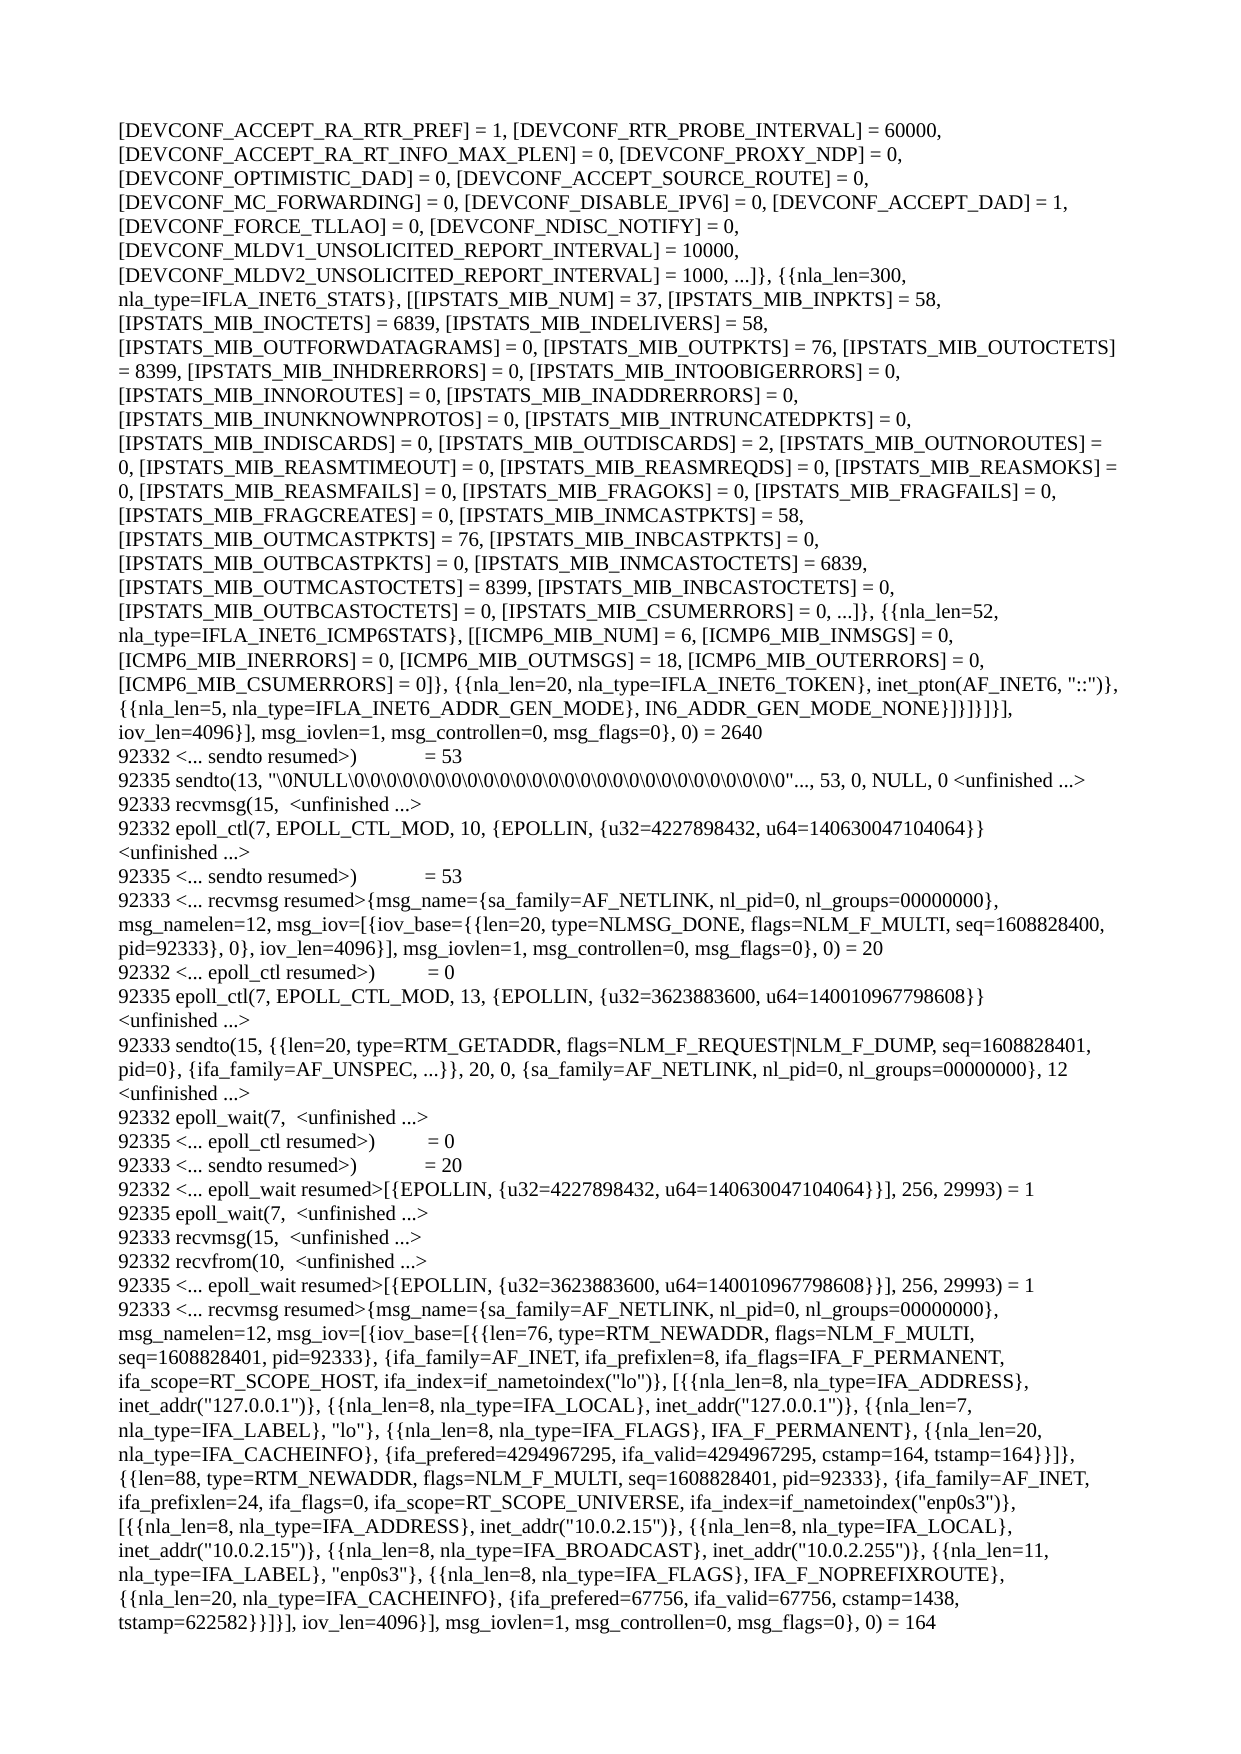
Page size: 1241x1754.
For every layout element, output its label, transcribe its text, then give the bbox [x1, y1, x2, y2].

text 92332 <... sendto resumed>) = 53 [118, 744, 1122, 768]
text 92332 recvfrom(10, <unfinished ...> [118, 1249, 1122, 1273]
text 92333 <... recvmsg resumed>{msg_name={sa_family=AF_NETLINK, nl_pid=0, nl_groups=00000000}, msg_namelen=12, msg_iov=[{iov_base={{len=20, type=NLMSG_DONE, flags=NLM_F_MULTI, seq=1608828400, pid=92333}, 0}, iov_len=4096}], msg_iovlen=1, msg_controllen=0, msg_flags=0}, 0) = 20 [118, 888, 1122, 960]
text 92333 recvmsg(15, <unfinished ...> [118, 792, 1122, 816]
text [DEVCONF_ACCEPT_RA_RTR_PREF] = 1, [DEVCONF_RTR_PROBE_INTERVAL] = 60000, [DEVCONF_ACCEPT_RA_RT_INFO_MAX_PLEN] = 0, [DEVCONF_PROXY_NDP] = 0, [DEVCONF_OPTIMISTIC_DAD] = 0, [DEVCONF_ACCEPT_SOURCE_ROUTE] = 0, [DEVCONF_MC_FORWARDING] = 0, [DEVCONF_DISABLE_IPV6] = 0, [DEVCONF_ACCEPT_DAD] = 1, [DEVCONF_FORCE_TLLAO] = 0, [DEVCONF_NDISC_NOTIFY] = 0, [DEVCONF_MLDV1_UNSOLICITED_REPORT_INTERVAL] = 10000, [DEVCONF_MLDV2_UNSOLICITED_REPORT_INTERVAL] = 1000, ...]}, {{nla_len=300, nla_type=IFLA_INET6_STATS}, [[IPSTATS_MIB_NUM] = 37, [IPSTATS_MIB_INPKTS] = 58, [IPSTATS_MIB_INOCTETS] = 6839, [IPSTATS_MIB_INDELIVERS] = 58, [IPSTATS_MIB_OUTFORWDATAGRAMS] = 0, [IPSTATS_MIB_OUTPKTS] = 76, [IPSTATS_MIB_OUTOCTETS] = 8399, [IPSTATS_MIB_INHDRERRORS] = 0, [IPSTATS_MIB_INTOOBIGERRORS] = 0, [IPSTATS_MIB_INNOROUTES] = 0, [IPSTATS_MIB_INADDRERRORS] = 0, [IPSTATS_MIB_INUNKNOWNPROTOS] = 0, [IPSTATS_MIB_INTRUNCATEDPKTS] = 0, [IPSTATS_MIB_INDISCARDS] = 0, [IPSTATS_MIB_OUTDISCARDS] = 2, [IPSTATS_MIB_OUTNOROUTES] = 0, [IPSTATS_MIB_REASMTIMEOUT] = 0, [IPSTATS_MIB_REASMREQDS] = 0, [IPSTATS_MIB_REASMOKS] = 0, [IPSTATS_MIB_REASMFAILS] = 0, [IPSTATS_MIB_FRAGOKS] = 0, [IPSTATS_MIB_FRAGFAILS] = 0, [IPSTATS_MIB_FRAGCREATES] = 0, [IPSTATS_MIB_INMCASTPKTS] = 58, [IPSTATS_MIB_OUTMCASTPKTS] = 76, [IPSTATS_MIB_INBCASTPKTS] = 0, [IPSTATS_MIB_OUTBCASTPKTS] = 0, [IPSTATS_MIB_INMCASTOCTETS] = 6839, [IPSTATS_MIB_OUTMCASTOCTETS] = 8399, [IPSTATS_MIB_INBCASTOCTETS] = 0, [IPSTATS_MIB_OUTBCASTOCTETS] = 0, [IPSTATS_MIB_CSUMERRORS] = 0, ...]}, {{nla_len=52, nla_type=IFLA_INET6_ICMP6STATS}, [[ICMP6_MIB_NUM] = 6, [ICMP6_MIB_INMSGS] = 0, [ICMP6_MIB_INERRORS] = 0, [ICMP6_MIB_OUTMSGS] = 18, [ICMP6_MIB_OUTERRORS] = 0, [ICMP6_MIB_CSUMERRORS] = 0]}, {{nla_len=20, nla_type=IFLA_INET6_TOKEN}, inet_pton(AF_INET6, "::")}, {{nla_len=5, nla_type=IFLA_INET6_ADDR_GEN_MODE}, IN6_ADDR_GEN_MODE_NONE}]}]}]}], iov_len=4096}], msg_iovlen=1, msg_controllen=0, msg_flags=0}, 0) = 2640 [118, 118, 1122, 744]
text 92332 epoll_wait(7, <unfinished ...> [118, 1105, 1122, 1129]
text 92333 sendto(15, {{len=20, type=RTM_GETADDR, flags=NLM_F_REQUEST|NLM_F_DUMP, seq=1608828401, pid=0}, {ifa_family=AF_UNSPEC, ...}}, 20, 0, {sa_family=AF_NETLINK, nl_pid=0, nl_groups=00000000}, 12 <unfinished ...> [118, 1032, 1122, 1105]
text 92332 epoll_ctl(7, EPOLL_CTL_MOD, 10, {EPOLLIN, {u32=4227898432, u64=140630047104064}} <unfinished ...> [118, 816, 1122, 864]
text 92333 <... recvmsg resumed>{msg_name={sa_family=AF_NETLINK, nl_pid=0, nl_groups=00000000}, msg_namelen=12, msg_iov=[{iov_base=[{{len=76, type=RTM_NEWADDR, flags=NLM_F_MULTI, seq=1608828401, pid=92333}, {ifa_family=AF_INET, ifa_prefixlen=8, ifa_flags=IFA_F_PERMANENT, ifa_scope=RT_SCOPE_HOST, ifa_index=if_nametoindex("lo")}, [{{nla_len=8, nla_type=IFA_ADDRESS}, inet_addr("127.0.0.1")}, {{nla_len=8, nla_type=IFA_LOCAL}, inet_addr("127.0.0.1")}, {{nla_len=7, nla_type=IFA_LABEL}, "lo"}, {{nla_len=8, nla_type=IFA_FLAGS}, IFA_F_PERMANENT}, {{nla_len=20, nla_type=IFA_CACHEINFO}, {ifa_prefered=4294967295, ifa_valid=4294967295, cstamp=164, tstamp=164}}]}, {{len=88, type=RTM_NEWADDR, flags=NLM_F_MULTI, seq=1608828401, pid=92333}, {ifa_family=AF_INET, ifa_prefixlen=24, ifa_flags=0, ifa_scope=RT_SCOPE_UNIVERSE, ifa_index=if_nametoindex("enp0s3")}, [{{nla_len=8, nla_type=IFA_ADDRESS}, inet_addr("10.0.2.15")}, {{nla_len=8, nla_type=IFA_LOCAL}, inet_addr("10.0.2.15")}, {{nla_len=8, nla_type=IFA_BROADCAST}, inet_addr("10.0.2.255")}, {{nla_len=11, nla_type=IFA_LABEL}, "enp0s3"}, {{nla_len=8, nla_type=IFA_FLAGS}, IFA_F_NOPREFIXROUTE}, {{nla_len=20, nla_type=IFA_CACHEINFO}, {ifa_prefered=67756, ifa_valid=67756, cstamp=1438, tstamp=622582}}]}], iov_len=4096}], msg_iovlen=1, msg_controllen=0, msg_flags=0}, 0) = 164 [118, 1297, 1122, 1634]
text 92332 <... epoll_ctl resumed>) = 0 [118, 960, 1122, 984]
text 92335 sendto(13, "\0NULL\0\0\0\0\0\0\0\0\0\0\0\0\0\0\0\0\0\0\0\0\0\0\0\0\0\0\0"..., 53, 0, NULL, 0 <unfinished ...> [118, 768, 1122, 792]
text 92335 <... epoll_wait resumed>[{EPOLLIN, {u32=3623883600, u64=140010967798608}}], 256, 29993) = 1 [118, 1273, 1122, 1297]
text 92335 epoll_wait(7, <unfinished ...> [118, 1201, 1122, 1225]
text 92332 <... epoll_wait resumed>[{EPOLLIN, {u32=4227898432, u64=140630047104064}}], 256, 29993) = 1 [118, 1177, 1122, 1201]
text 92333 recvmsg(15, <unfinished ...> [118, 1225, 1122, 1249]
text 92335 <... sendto resumed>) = 53 [118, 864, 1122, 888]
text 92333 <... sendto resumed>) = 20 [118, 1153, 1122, 1177]
text 92335 epoll_ctl(7, EPOLL_CTL_MOD, 13, {EPOLLIN, {u32=3623883600, u64=140010967798608}} <unfinished ...> [118, 984, 1122, 1032]
text 92335 <... epoll_ctl resumed>) = 0 [118, 1129, 1122, 1153]
